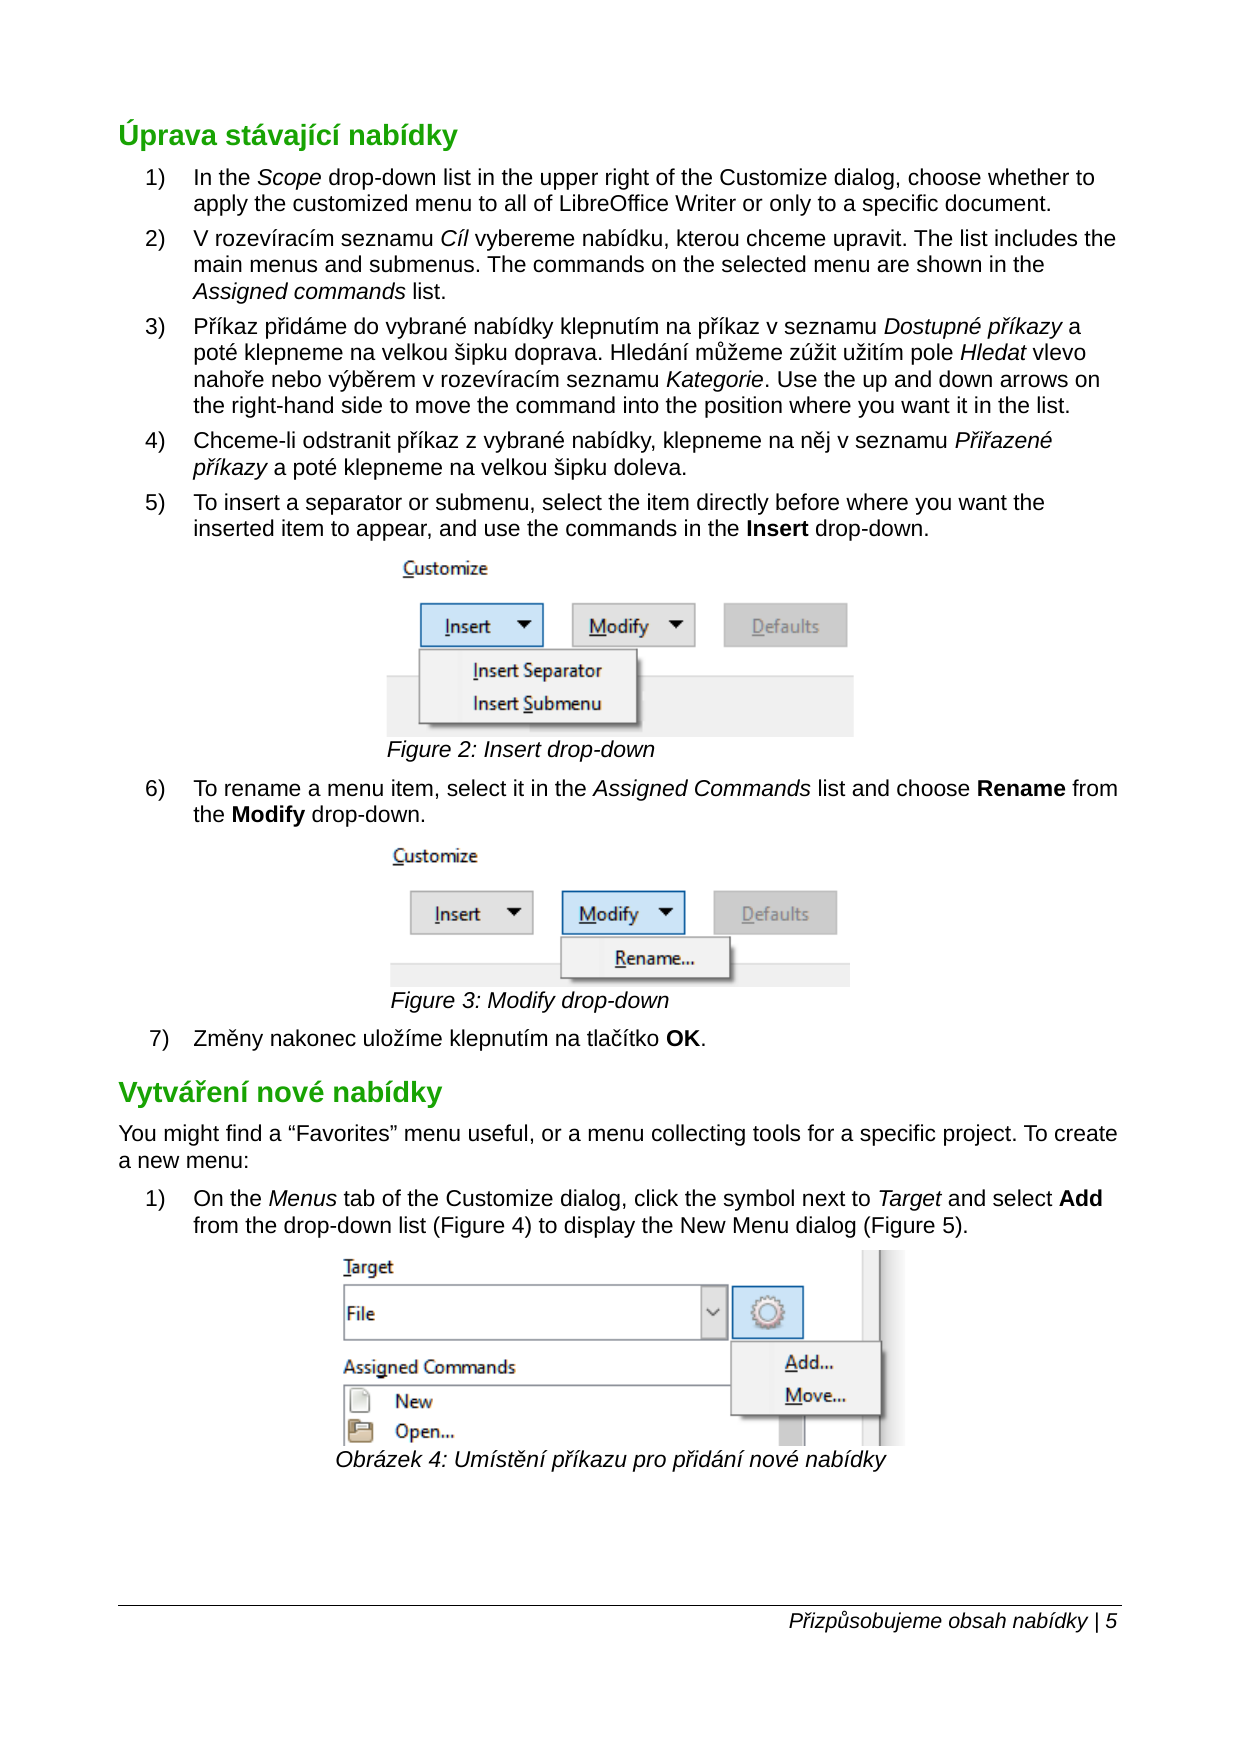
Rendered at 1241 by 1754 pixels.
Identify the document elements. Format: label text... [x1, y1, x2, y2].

list V rozevíracím seznamu Cíl vybereme nabídku, kterou chceme upravit. The list includes the main menus and submenus. The commands on the selected menu are shown in the Assigned commands list. [165, 225, 1122, 304]
list Změny nakonec uložíme klepnutím na tlačítko OK. [169, 1025, 1122, 1051]
subtitle Vytváření nové nabídky [118, 1075, 1122, 1108]
list In the Scope drop-down list in the upper right of the Customize dialog, choose whether to apply the customized menu to all of LibreOffice Writer or only to a specific document. [165, 163, 1122, 216]
list Příkaz přidáme do vybrané nabídky klepnutím na příkaz v seznamu Dostupné příkazy a poté klepneme na velkou šipku doprava. Hledání můžeme zúžit užitím pole Hledat vlevo nahoře nebo výběrem v rozevíracím seznamu Kategorie. Use the up and down arrows on the right-hand side to move the command into the position where you want it in the list. [165, 313, 1122, 418]
list To rename a menu item, select it in the Assigned Commands list and choose Rename from the Modify drop-down. [165, 775, 1122, 827]
text Figure 2: Insert drop-down [387, 737, 854, 763]
text Obrázek 4: Umístění příkazu pro přidání nové nabídky [335, 1446, 905, 1472]
list Chceme-li odstranit příkaz z vybrané nabídky, klepneme na něj v seznamu Přiřazené příkazy a poté klepneme na velkou šipku doleva. [165, 427, 1122, 480]
list You might find a “Favorites” menu useful, or a menu collecting tools for a specific project. To create a new menu: [118, 1120, 1122, 1173]
text Figure 3: Modify drop-down [390, 987, 850, 1013]
list To insert a separator or submenu, select the item directly before where you want the inserted item to appear, and use the commands in the Insert drop-down. [165, 489, 1122, 541]
picture [335, 1250, 905, 1446]
list On the Menus tab of the Customize dialog, click the symbol next to Target and select Add from the drop-down list (Figure 4) to display the New Menu dialog (Figure 5). [165, 1185, 1122, 1238]
subtitle Úprava stávající nabídky [118, 118, 1122, 152]
picture [390, 839, 850, 987]
picture [386, 553, 854, 737]
